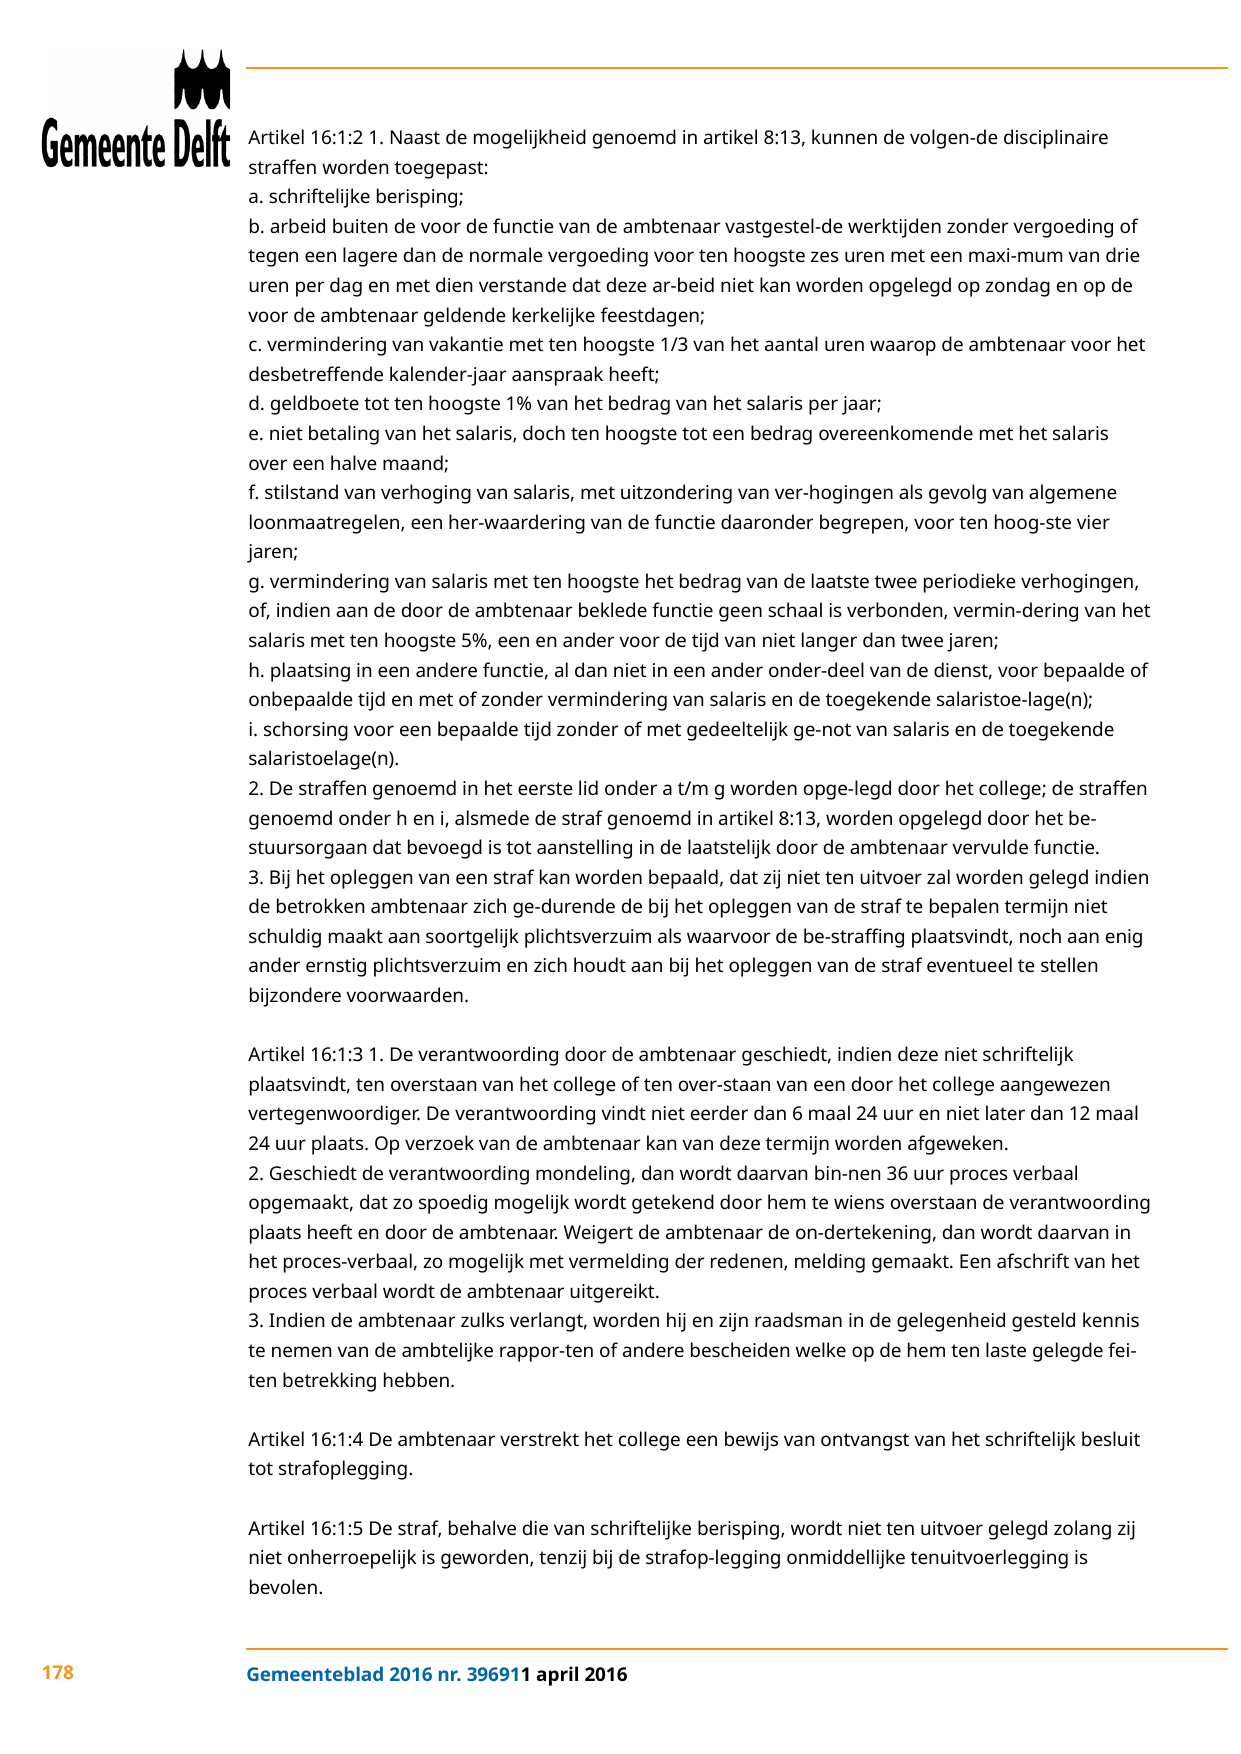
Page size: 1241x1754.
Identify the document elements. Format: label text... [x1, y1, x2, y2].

text Artikel 16:1:2 1. Naast de mogelijkheid genoemd in artikel 8:13, kunnen de volgen-de disciplinaire straffen worden toegepast: [248, 124, 1152, 180]
text Artikel 16:1:5 De straf, behalve die van schriftelijke berisping, wordt niet ten uitvoer gelegd zolang zij niet onherroepelijk is geworden, tenzij bij de strafop-legging onmiddellijke tenuitvoerlegging is bevolen. [248, 1515, 1152, 1600]
text a. schriftelijke berisping; [248, 183, 1152, 209]
text c. vermindering van vakantie met ten hoogste 1/3 van het aantal uren waarop de ambtenaar voor het desbetreffende kalender-jaar aanspraak heeft; [248, 331, 1152, 387]
text f. stilstand van verhoging van salaris, met uitzondering van ver-hogingen als gevolg van algemene loonmaatregelen, een her-waardering van de functie daaronder begrepen, voor ten hoog-ste vier jaren; [248, 479, 1152, 564]
picture [41, 47, 231, 172]
text Artikel 16:1:3 1. De verantwoording door de ambtenaar geschiedt, indien deze niet schriftelijk plaatsvindt, ten overstaan van het college of ten over-staan van een door het college aangewezen vertegenwoordiger. De verantwoording vindt niet eerder dan 6 maal 24 uur en niet later dan 12 maal 24 uur plaats. Op verzoek van de ambtenaar kan van deze termijn worden afgeweken. [248, 1041, 1152, 1156]
text b. arbeid buiten de voor de functie van de ambtenaar vastgestel-de werktijden zonder vergoeding of tegen een lagere dan de normale vergoeding voor ten hoogste zes uren met een maxi-mum van drie uren per dag en met dien verstande dat deze ar-beid niet kan worden opgelegd op zondag en op de voor de ambtenaar geldende kerkelijke feestdagen; [248, 213, 1152, 328]
text 3. Bij het opleggen van een straf kan worden bepaald, dat zij niet ten uitvoer zal worden gelegd indien de betrokken ambtenaar zich ge-durende de bij het opleggen van de straf te bepalen termijn niet schuldig maakt aan soortgelijk plichtsverzuim als waarvoor de be-straffing plaatsvindt, noch aan enig ander ernstig plichtsverzuim en zich houdt aan bij het opleggen van de straf eventueel te stellen bijzondere voorwaarden. [248, 864, 1152, 1008]
text Artikel 16:1:4 De ambtenaar verstrekt het college een bewijs van ontvangst van het schriftelijk besluit tot strafoplegging. [248, 1426, 1152, 1481]
text e. niet betaling van het salaris, doch ten hoogste tot een bedrag overeenkomende met het salaris over een halve maand; [248, 420, 1152, 476]
text 3. Indien de ambtenaar zulks verlangt, worden hij en zijn raadsman in de gelegenheid gesteld kennis te nemen van de ambtelijke rappor-ten of andere bescheiden welke op de hem ten laste gelegde fei-ten betrekking hebben. [248, 1308, 1152, 1393]
text h. plaatsing in een andere functie, al dan niet in een ander onder-deel van de dienst, voor bepaalde of onbepaalde tijd en met of zonder vermindering van salaris en de toegekende salaristoe-lage(n); [248, 657, 1152, 712]
text i. schorsing voor een bepaalde tijd zonder of met gedeeltelijk ge-not van salaris en de toegekende salaristoelage(n). [248, 716, 1152, 771]
text 2. Geschiedt de verantwoording mondeling, dan wordt daarvan bin-nen 36 uur proces verbaal opgemaakt, dat zo spoedig mogelijk wordt getekend door hem te wiens overstaan de verantwoording plaats heeft en door de ambtenaar. Weigert de ambtenaar de on-dertekening, dan wordt daarvan in het proces-verbaal, zo mogelijk met vermelding der redenen, melding gemaakt. Een afschrift van het proces verbaal wordt de ambtenaar uitgereikt. [248, 1160, 1152, 1304]
text d. geldboete tot ten hoogste 1% van het bedrag van het salaris per jaar; [248, 391, 1152, 416]
text 2. De straffen genoemd in het eerste lid onder a t/m g worden opge-legd door het college; de straffen genoemd onder h en i, alsmede de straf genoemd in artikel 8:13, worden opgelegd door het be-stuursorgaan dat bevoegd is tot aanstelling in de laatstelijk door de ambtenaar vervulde functie. [248, 775, 1152, 860]
text g. vermindering van salaris met ten hoogste het bedrag van de laatste twee periodieke verhogingen, of, indien aan de door de ambtenaar beklede functie geen schaal is verbonden, vermin-dering van het salaris met ten hoogste 5%, een en ander voor de tijd van niet langer dan twee jaren; [248, 568, 1152, 653]
